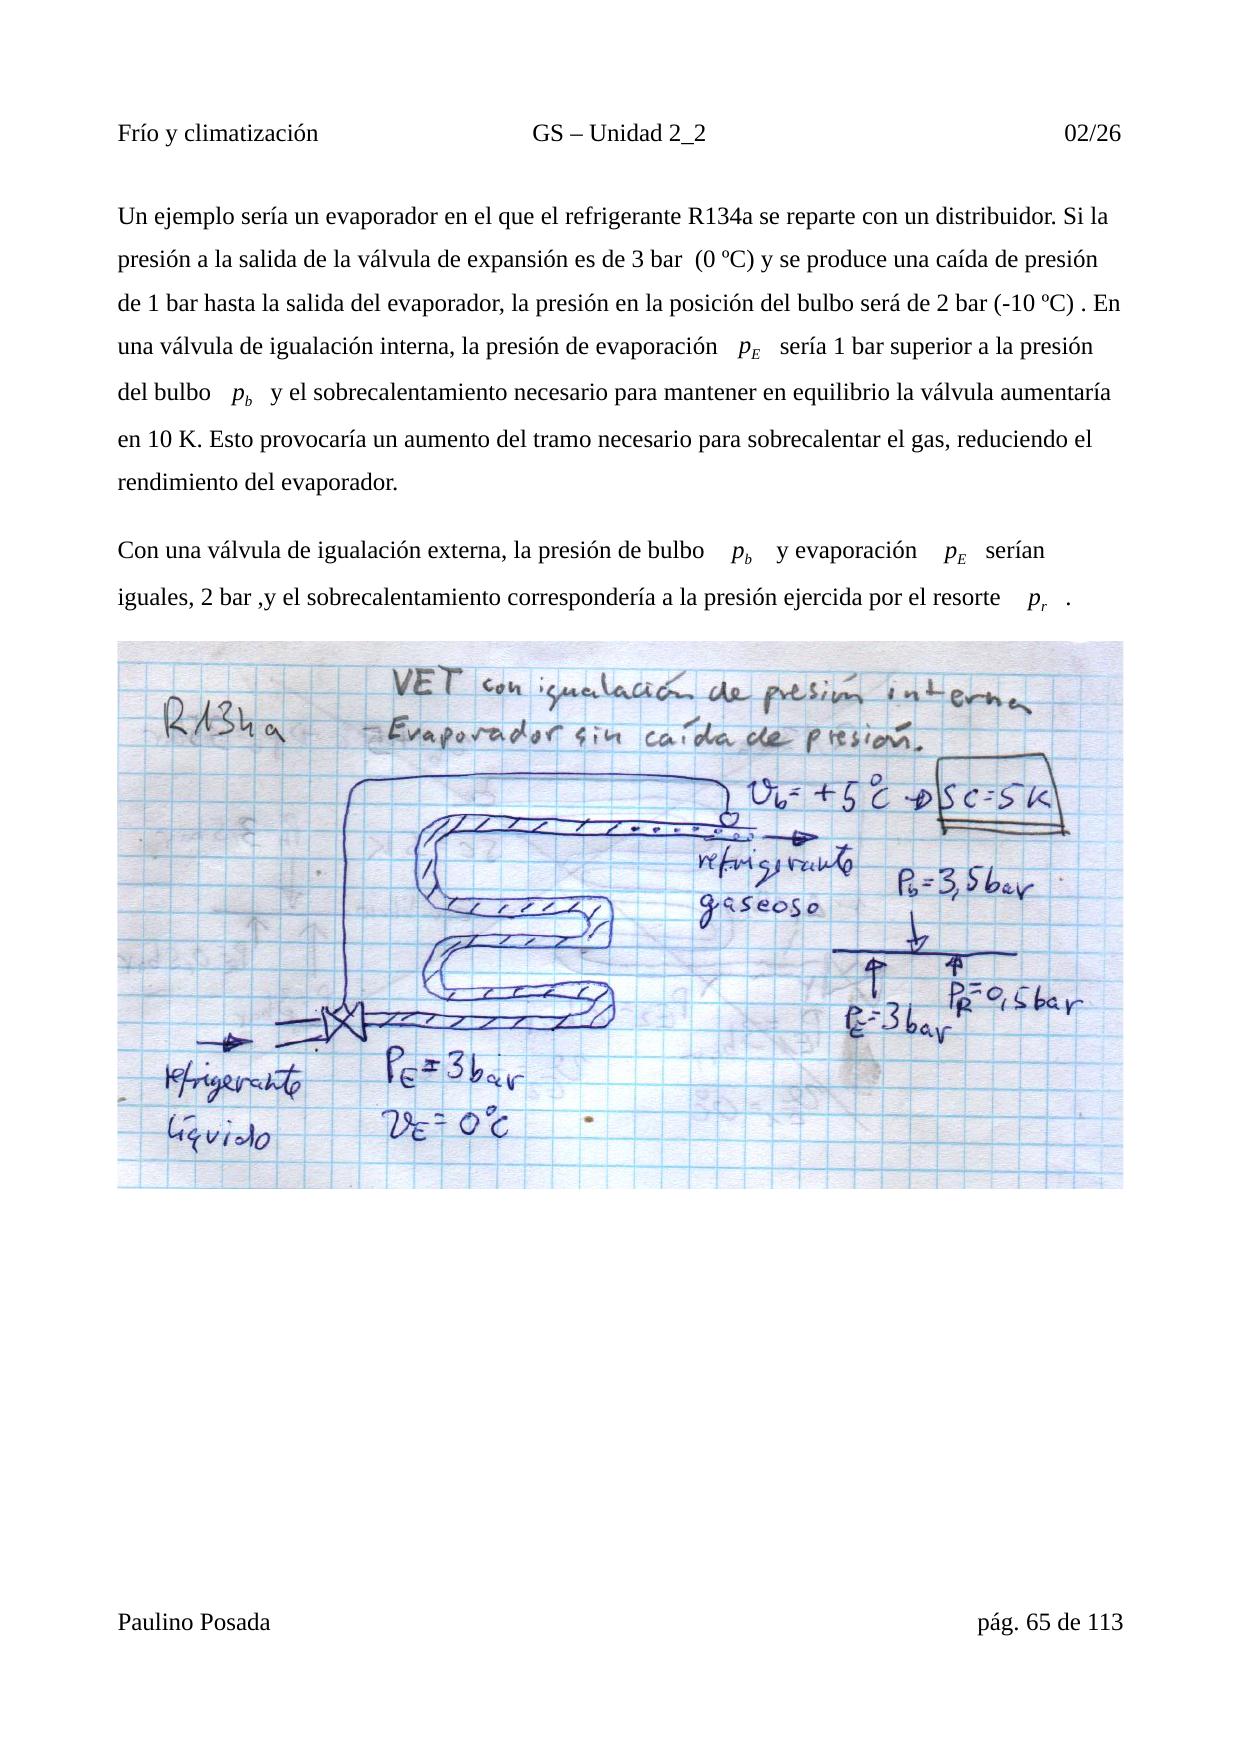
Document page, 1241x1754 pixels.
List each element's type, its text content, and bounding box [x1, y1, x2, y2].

text Con una válvula de igualación externa, la presión de bulbo y evaporación serían iguales, 2 bar ,y el sobrecalentamiento correspondería a la presión ejercida por el resorte . [117, 536, 1123, 615]
text Un ejemplo sería un evaporador en el que el refrigerante R134a se reparte con un distribuidor. Si la presión a la salida de la válvula de expansión es de 3 bar (0 ºC) y se produce una caída de presión de 1 bar hasta la salida del evaporador, la presión en la posición del bulbo será de 2 bar (-10 ºC) . En una válvula de igualación interna, la presión de evaporaciónsería 1 bar superior a la presión del bulboy el sobrecalentamiento necesario para mantener en equilibrio la válvula aumentaría en 10 K. Esto provocaría un aumento del tramo necesario para sobrecalentar el gas, reduciendo el rendimiento del evaporador. [117, 201, 1123, 496]
picture [117, 641, 1124, 1189]
